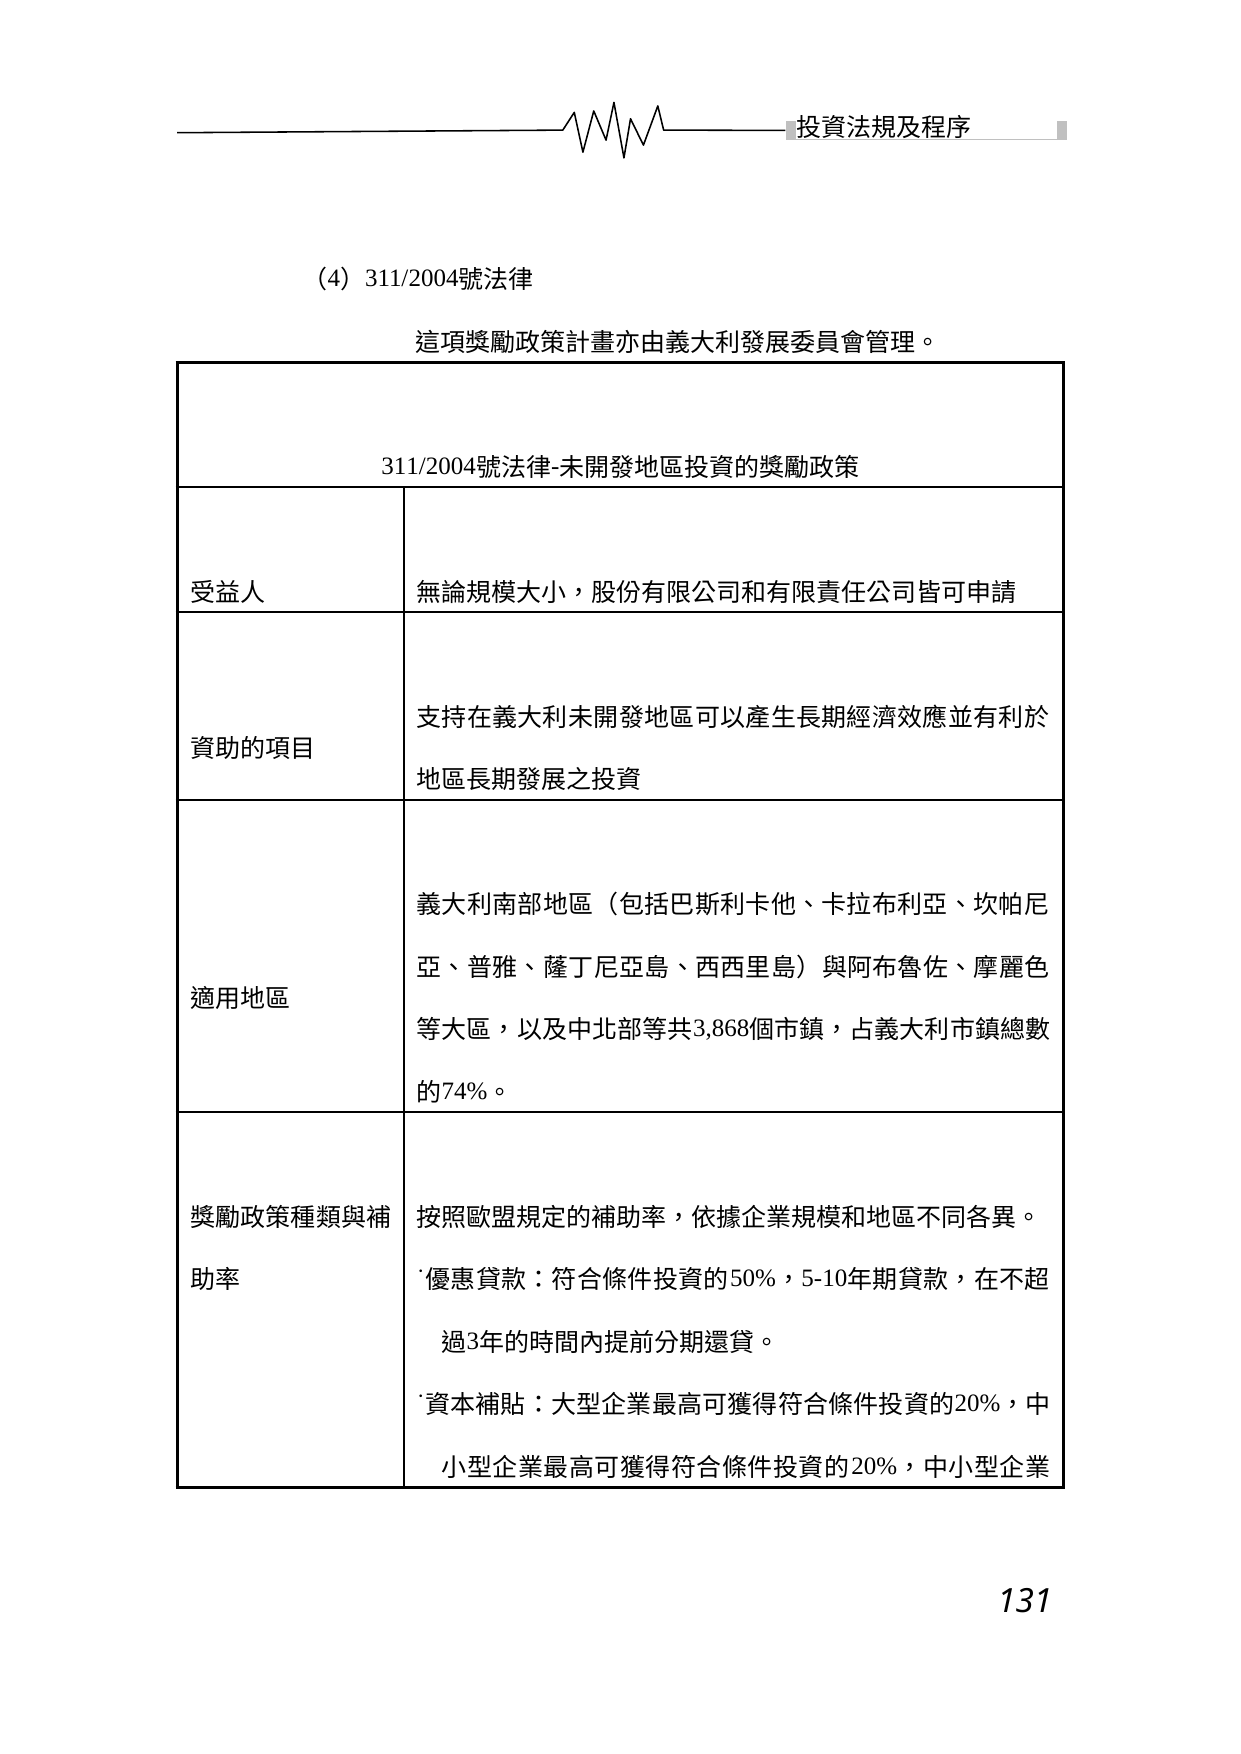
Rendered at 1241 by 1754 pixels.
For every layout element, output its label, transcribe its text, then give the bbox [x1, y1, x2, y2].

table_cell 適用地區 [179, 801, 403, 1111]
table_cell 受益人 [179, 488, 403, 611]
table_cell 獎勵政策種類與補助率 [179, 1113, 403, 1486]
table_header 311/2004號法律-未開發地區投資的獎勵政策 [179, 364, 1062, 486]
table_cell 義大利南部地區（包括巴斯利卡他、卡拉布利亞、坎帕尼亞、普雅、蕯丁尼亞島、西西里島）與阿布魯佐、摩麗色等大區，以及中北部等共3,868個市鎮，占義大利市鎮總數的74%。 [405, 801, 1062, 1111]
table_cell 按照歐盟規定的補助率，依據企業規模和地區不同各異。 ˙優惠貸款：符合條件投資的50%，5-10年期貸款，在不超過3年的時間內提前分期還貸。 ˙資本補貼：大型企業最高可獲得符合條件投資的20%，中小型企業最高可獲得符合條件投資的20%，中小型企業 [405, 1113, 1062, 1486]
text （4）311/2004號法律 [302, 236, 1063, 299]
text 這項獎勵政策計畫亦由義大利發展委員會管理。 [302, 299, 1063, 361]
table_cell 支持在義大利未開發地區可以產生長期經濟效應並有利於地區長期發展之投資 [405, 613, 1062, 799]
table_cell 資助的項目 [179, 613, 403, 799]
table_cell 無論規模大小，股份有限公司和有限責任公司皆可申請 [405, 488, 1062, 611]
